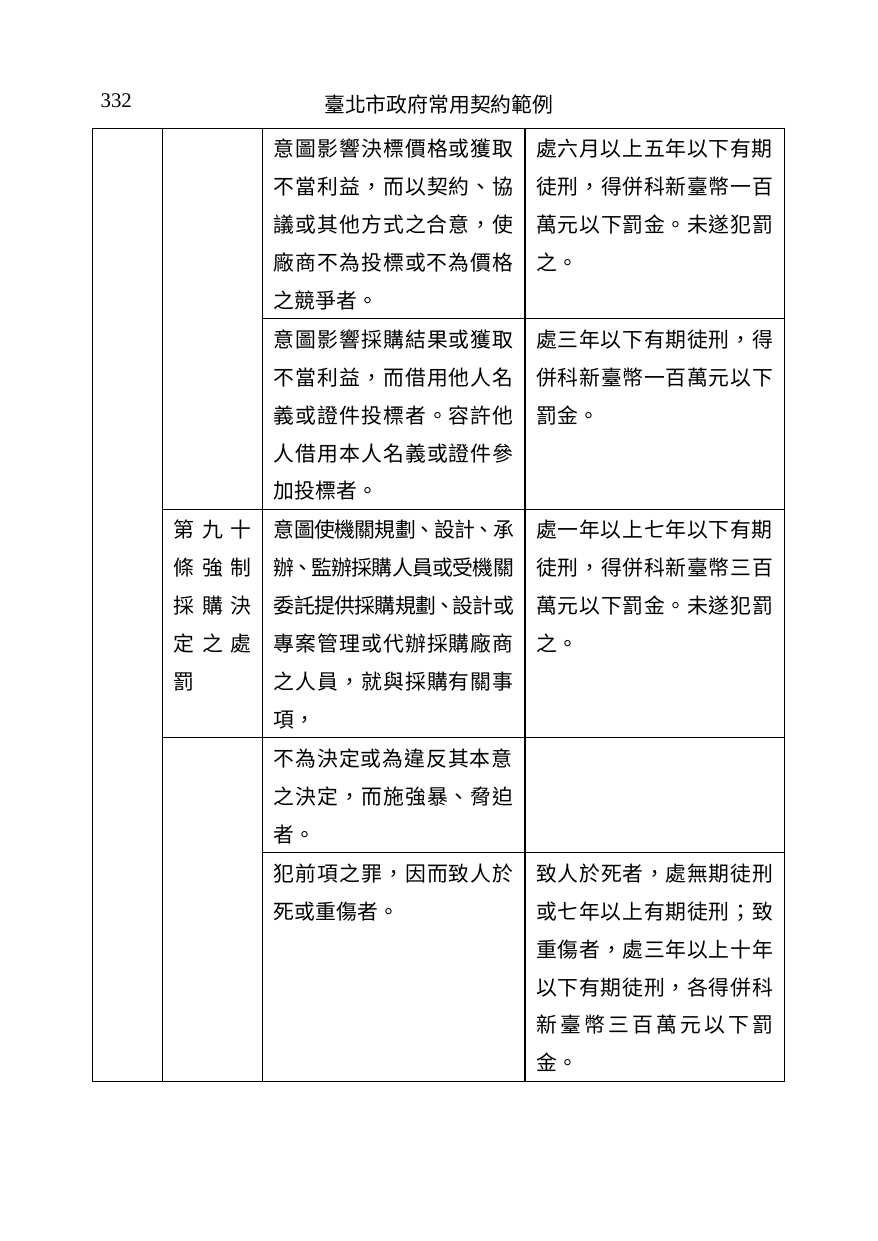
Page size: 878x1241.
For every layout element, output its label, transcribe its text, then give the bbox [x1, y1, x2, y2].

table_cell [163, 738, 262, 1081]
table_cell 犯前項之罪，因而致人於死或重傷者。 [263, 853, 524, 1081]
table_cell 意圖使機關規劃、設計、承辦、監辦採購人員或受機關委託提供採購規劃、設計或專案管理或代辦採購廠商之人員，就與採購有關事項， [263, 510, 524, 737]
table_cell 不為決定或為違反其本意之決定，而施強暴、脅迫者。 [263, 738, 524, 852]
table_cell 第九十條強制採購決定之處罰 [163, 510, 262, 737]
table_cell [526, 738, 784, 852]
table_cell 處一年以上七年以下有期徒刑，得併科新臺幣三百萬元以下罰金。未遂犯罰之。 [526, 510, 784, 737]
table_cell 意圖影響採購結果或獲取不當利益，而借用他人名義或證件投標者。容許他人借用本人名義或證件參加投標者。 [263, 319, 524, 509]
table_cell [163, 129, 262, 509]
table_cell 處三年以下有期徒刑，得併科新臺幣一百萬元以下罰金。 [526, 319, 784, 509]
table_cell 意圖影響決標價格或獲取不當利益，而以契約、協議或其他方式之合意，使廠商不為投標或不為價格之競爭者。 [263, 129, 524, 318]
table_cell 致人於死者，處無期徒刑或七年以上有期徒刑；致重傷者，處三年以上十年以下有期徒刑，各得併科新臺幣三百萬元以下罰金。 [526, 853, 784, 1081]
table_cell [93, 129, 162, 1081]
table_cell 處六月以上五年以下有期徒刑，得併科新臺幣一百萬元以下罰金。未遂犯罰之。 [526, 129, 784, 318]
